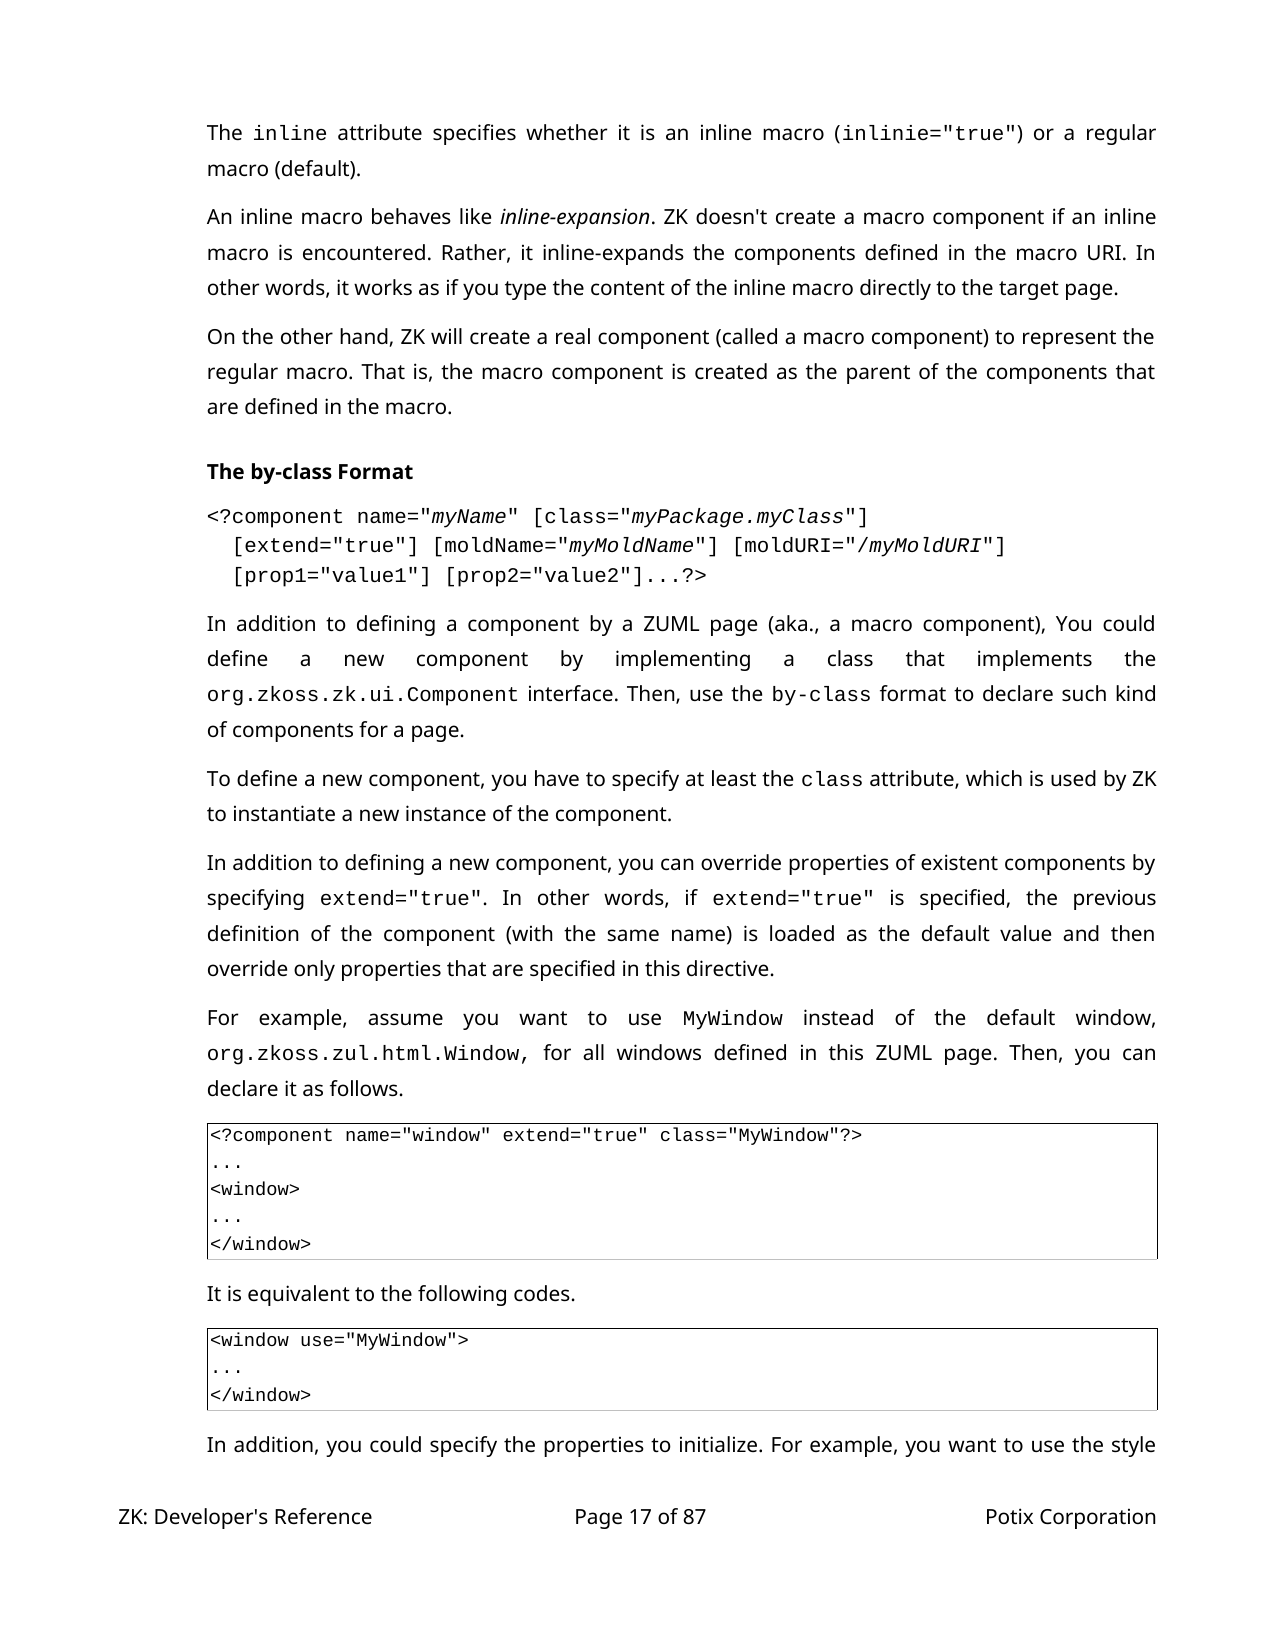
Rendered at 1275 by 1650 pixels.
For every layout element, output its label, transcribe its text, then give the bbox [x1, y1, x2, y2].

text In addition to defining a component by a ZUML page (aka., a macro component), You could define a new component by implementing a class that implements the org.zkoss.zk.ui.Component interface. Then, use the by-class format to declare such kind of components for a page. [207, 609, 1157, 743]
text For example, assume you want to use MyWindow instead of the default window, org.zkoss.zul.html.Window, for all windows defined in this ZUML page. Then, you can declare it as follows. [207, 1003, 1157, 1102]
text On the other hand, ZK will create a real component (called a macro component) to represent the regular macro. That is, the macro component is created as the parent of the components that are defined in the macro. [207, 322, 1157, 420]
text To define a new component, you have to specify at least the class attribute, which is used by ZK to instantiate a new instance of the component. [207, 764, 1157, 827]
text In addition, you could specify the properties to initialize. For example, you want to use the style [207, 1431, 1157, 1459]
text <?component name="myName" [class="myPackage.myClass"] [extend="true"] [moldName="myMoldName"] [moldURI="/myMoldURI"] [prop1="value1"] [prop2="value2"]...?> [207, 506, 1157, 588]
text In addition to defining a new component, you can override properties of existent components by specifying extend="true". In other words, if extend="true" is specified, the previous definition of the component (with the same name) is loaded as the default value and then override only properties that are specified in this directive. [207, 848, 1157, 982]
text ... [208, 1355, 1157, 1380]
text </window> [208, 1231, 1157, 1259]
text <window use="MyWindow"> [208, 1329, 1157, 1352]
subtitle The by-class Format [207, 457, 1157, 485]
text It is equivalent to the following codes. [207, 1279, 1157, 1308]
text <?component name="window" extend="true" class="MyWindow"?> [208, 1124, 1157, 1147]
text <window> [208, 1177, 1157, 1201]
text The inline attribute specifies whether it is an inline macro (inlinie="true") or a regular macro (default). [207, 118, 1157, 182]
text ... [208, 1204, 1157, 1228]
text ... [208, 1150, 1157, 1174]
text An inline macro behaves like inline-expansion. ZK doesn't create a macro component if an inline macro is encountered. Rather, it inline-expands the components defined in the macro URI. In other words, it works as if you type the content of the inline macro directly to the target page. [207, 202, 1157, 301]
text </window> [208, 1383, 1157, 1410]
